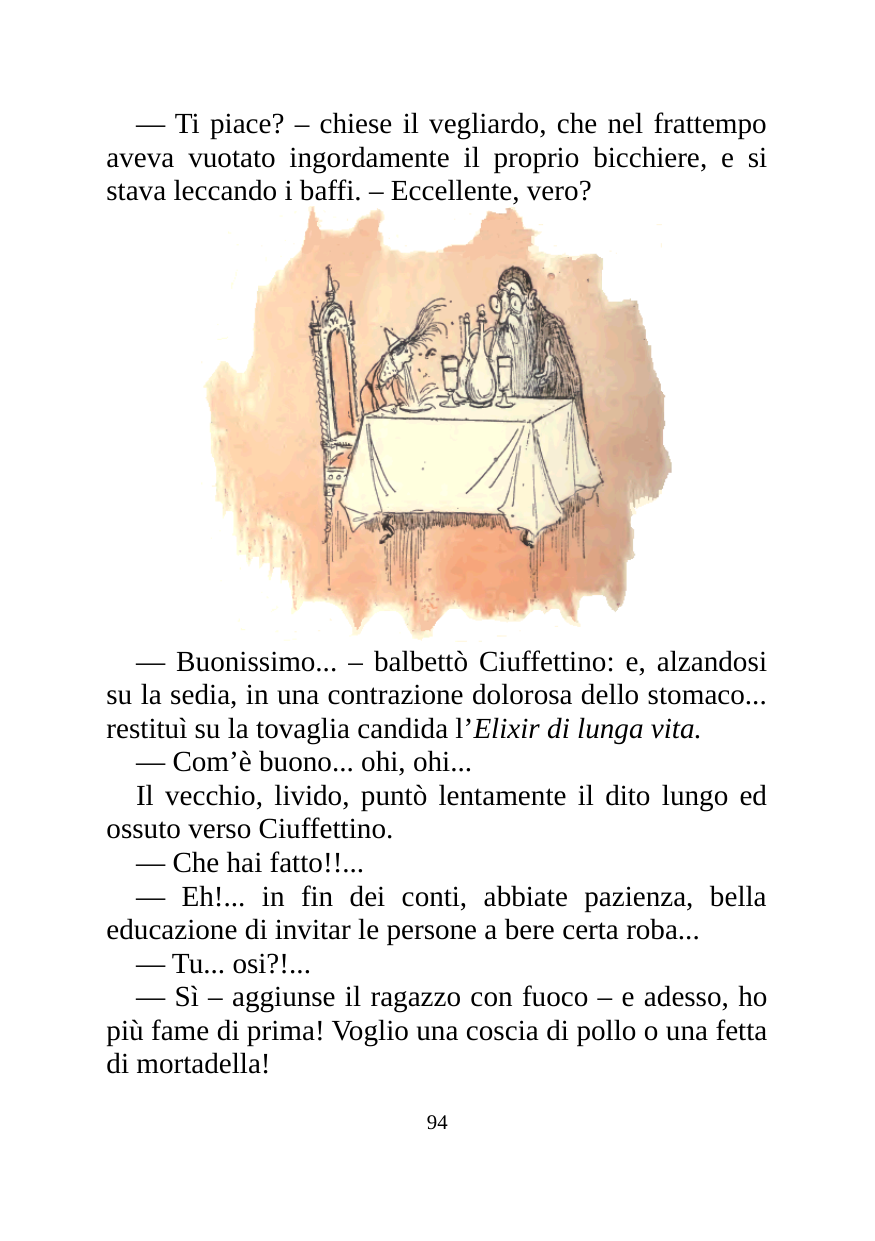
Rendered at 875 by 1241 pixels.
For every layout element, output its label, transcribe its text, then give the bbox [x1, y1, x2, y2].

text — Sì – aggiunse il ragazzo con fuoco – e adesso, ho più fame di prima! Voglio una coscia di pollo o una fetta di mortadella! [106, 979, 768, 1080]
text — Che hai fatto!!... [106, 845, 768, 879]
text — Tu... osi?!... [106, 946, 768, 979]
text Il vecchio, livido, puntò lentamente il dito lungo ed ossuto verso Ciuffettino. [106, 778, 768, 845]
text — Eh!... in fin dei conti, abbiate pazienza, bella educazione di invitar le persone a bere certa roba... [106, 879, 768, 946]
picture [197, 206, 677, 644]
text — Buonissimo... – balbettò Ciuffettino: e, alzandosi su la sedia, in una contrazione dolorosa dello stomaco... restituì su la tovaglia candida l’Elixir di lunga vita. [106, 644, 768, 744]
text — Ti piace? – chiese il vegliardo, che nel frattempo aveva vuotato ingordamente il proprio bicchiere, e si stava leccando i baffi. – Eccellente, vero? [106, 106, 768, 207]
text — Com’è buono... ohi, ohi... [106, 744, 768, 778]
